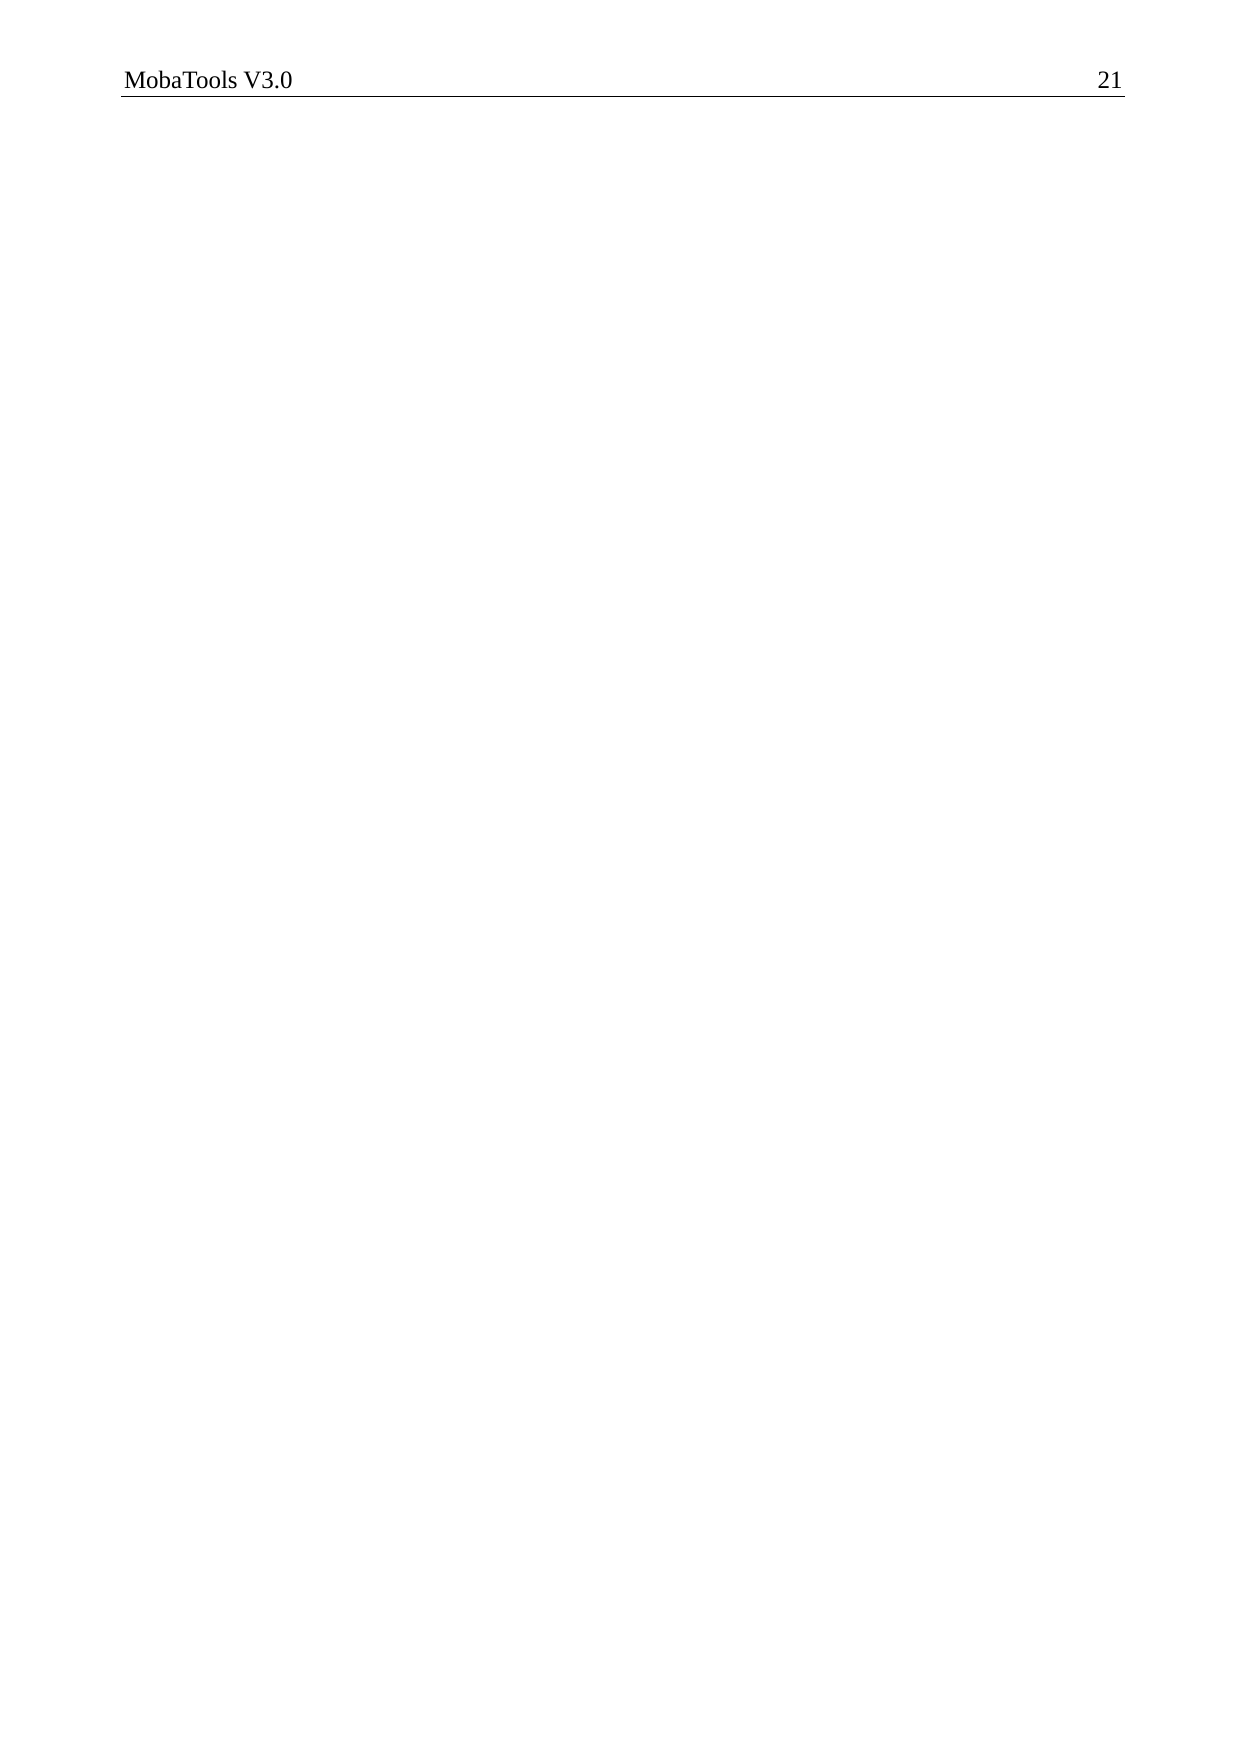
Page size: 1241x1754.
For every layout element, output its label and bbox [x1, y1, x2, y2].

text [180, 121, 1125, 150]
